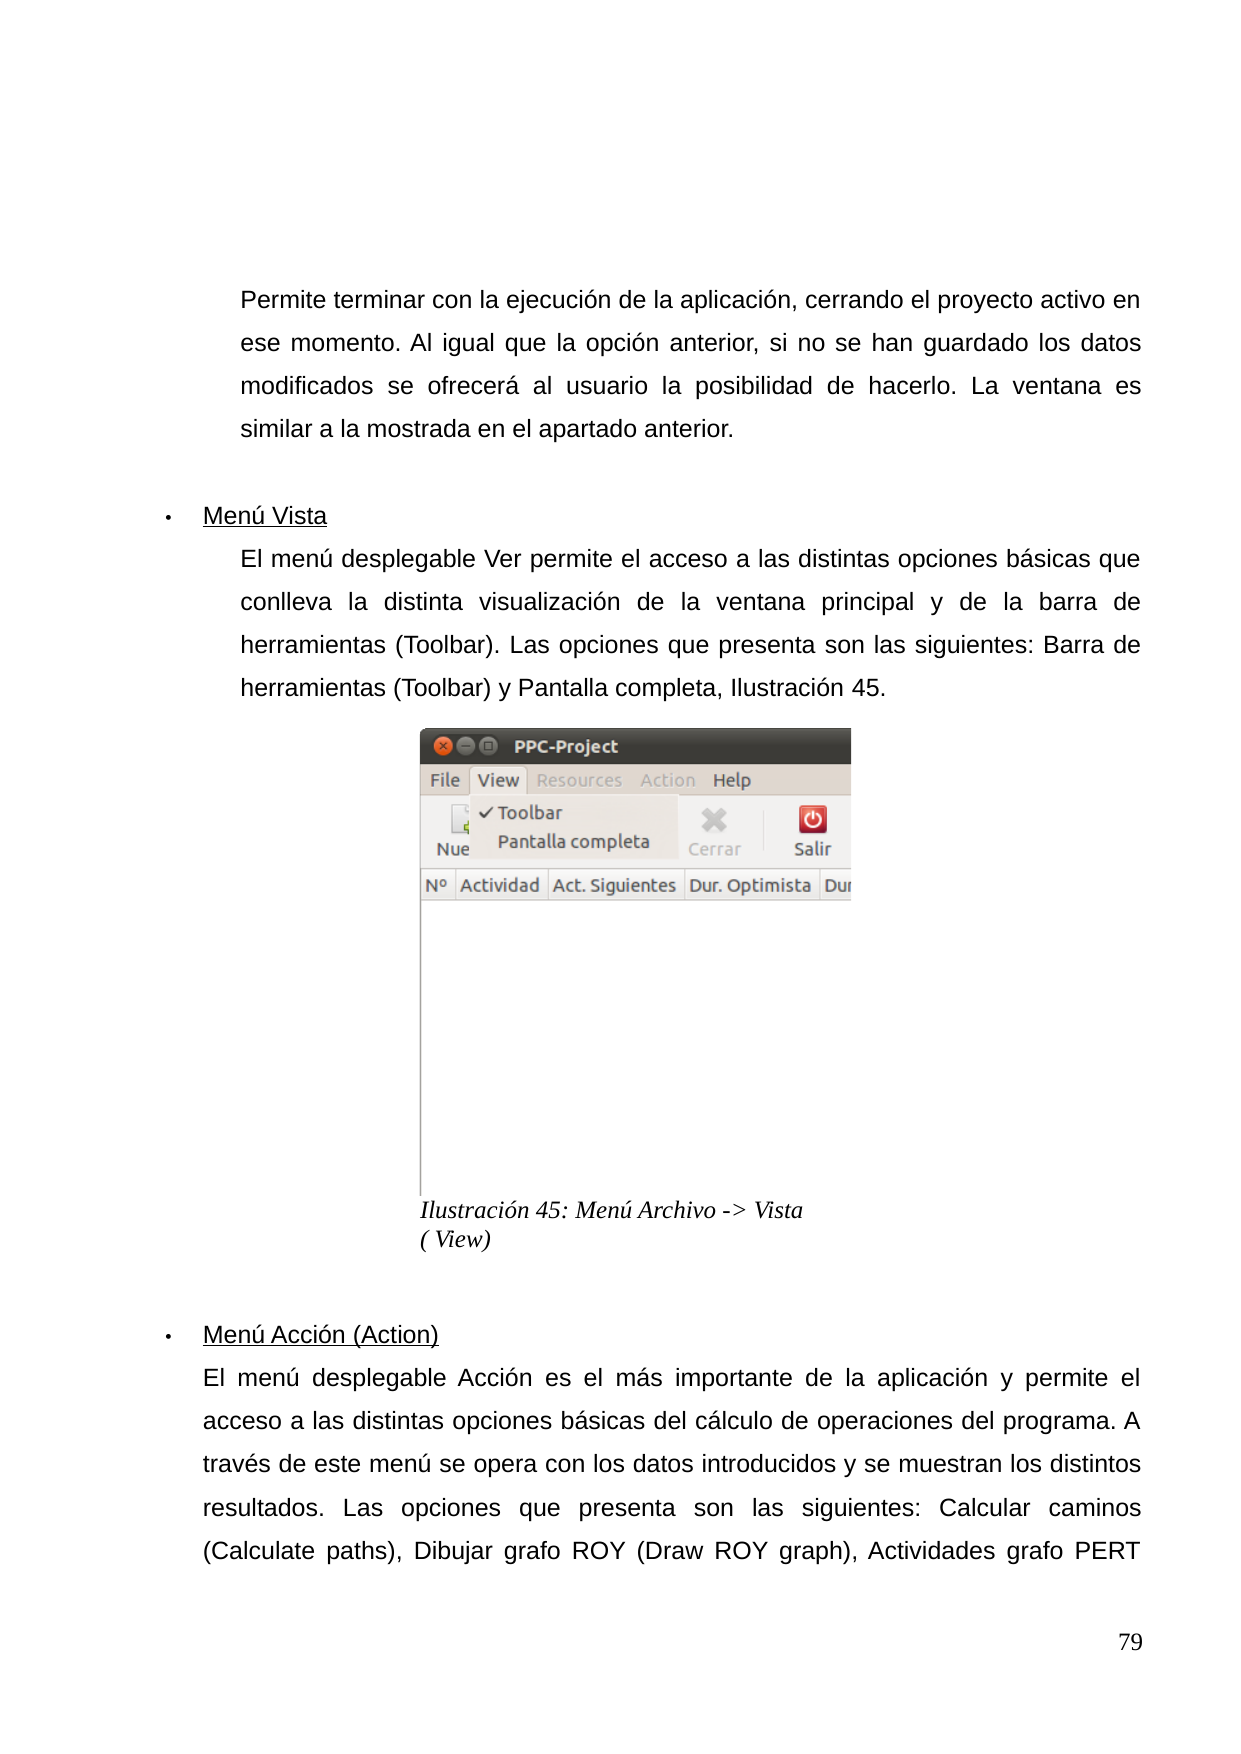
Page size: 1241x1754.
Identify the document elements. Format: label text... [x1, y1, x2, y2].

list Permite terminar con la ejecución de la aplicación, cerrando el proyecto activo en ese momento. Al igual que la opción anterior, si no se han guardado los datos modificados se ofrecerá al usuario la posibilidad de hacerlo. La ventana es similar a la mostrada en el apartado anterior. [203, 285, 1143, 443]
list El menú desplegable Acción es el más importante de la aplicación y permite el acceso a las distintas opciones básicas del cálculo de operaciones del programa. A través de este menú se opera con los datos introducidos y se muestran los distintos resultados. Las opciones que presenta son las siguientes: Calcular caminos (Calculate paths), Dibujar grafo ROY (Draw ROY graph), Actividades grafo PERT [165, 1363, 1143, 1564]
list Menú Acción (Action) [165, 1320, 1143, 1349]
list El menú desplegable Ver permite el acceso a las distintas opciones básicas que conlleva la distinta visualización de la ventana principal y de la barra de herramientas (Toolbar). Las opciones que presenta son las siguientes: Barra de herramientas (Toolbar) y Pantalla completa, Ilustración 45. [203, 544, 1143, 702]
list Menú Vista [165, 501, 1143, 529]
text Ilustración 45: Menú Archivo -> Vista ( View) [420, 1196, 851, 1253]
picture [419, 728, 852, 1196]
